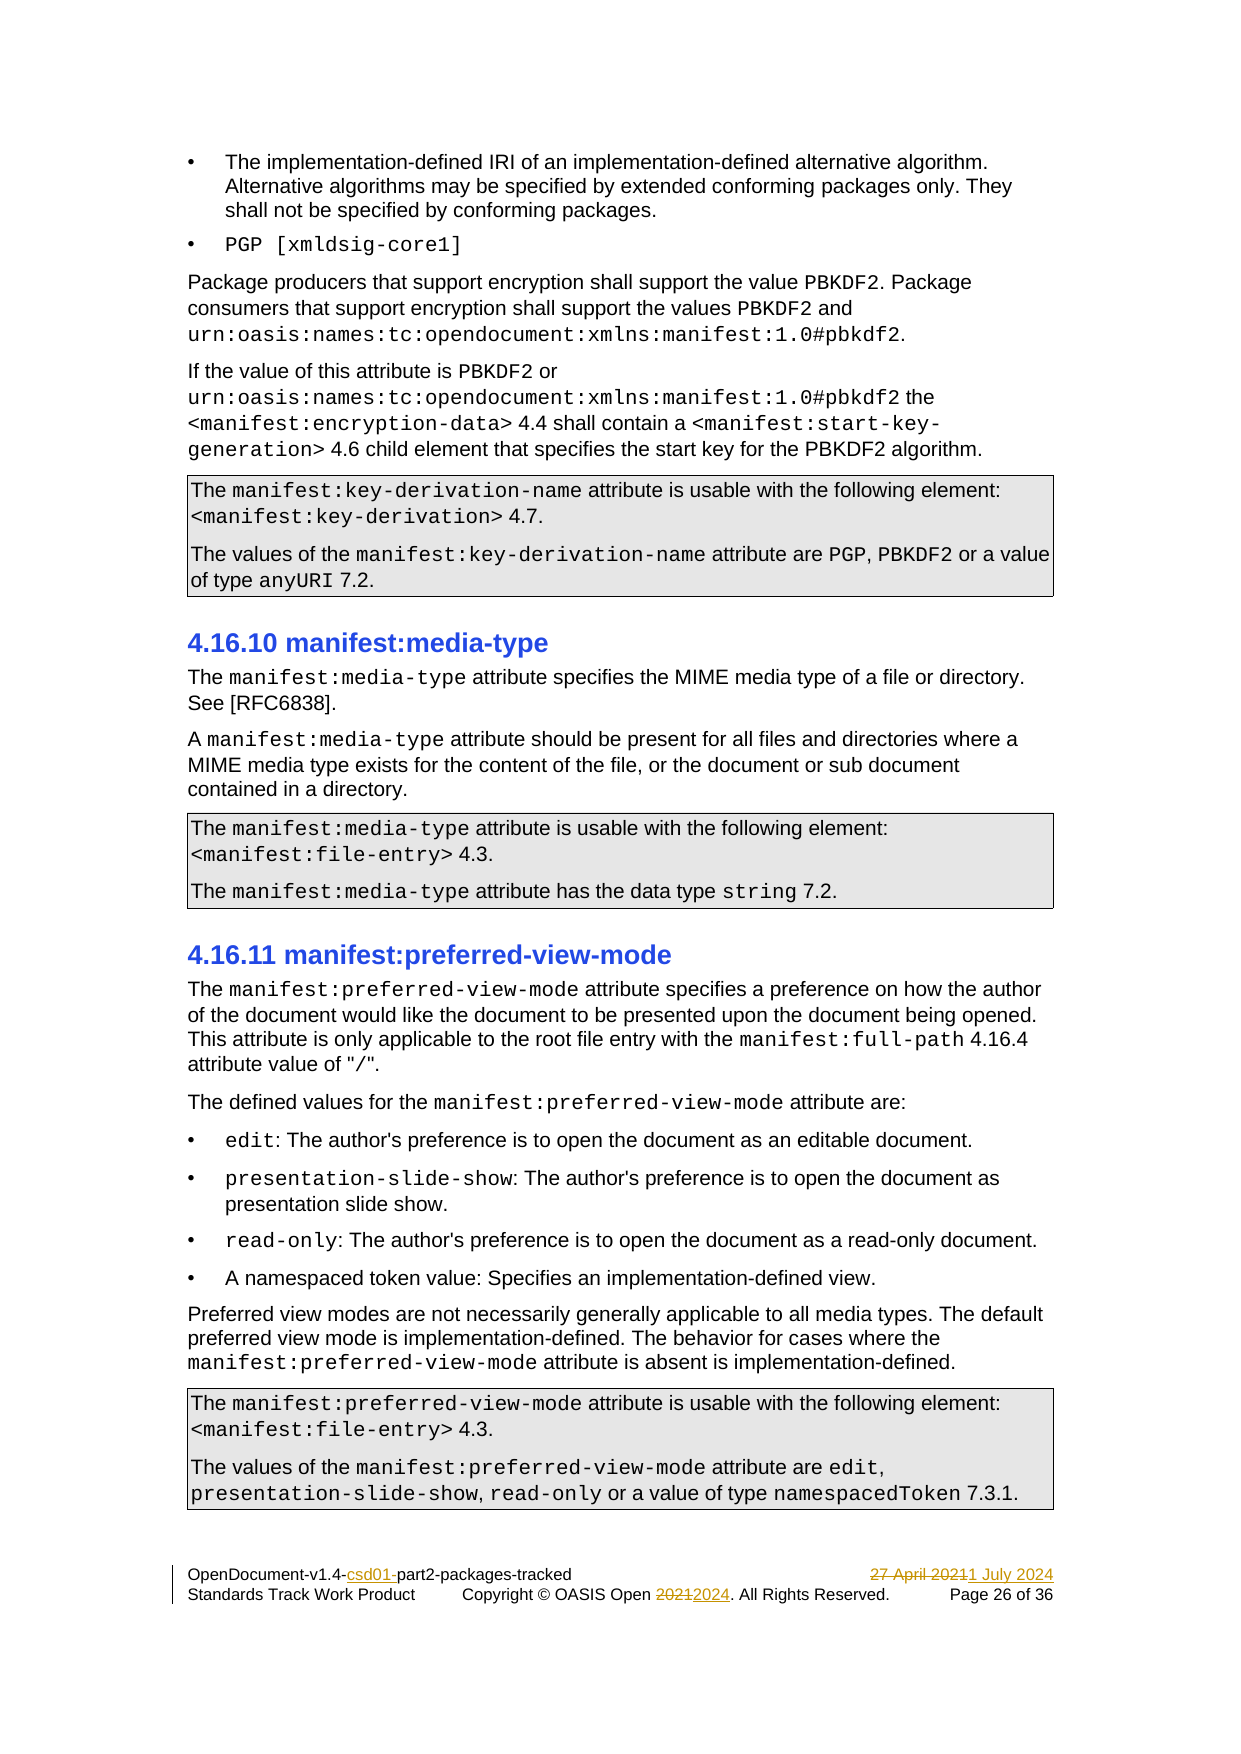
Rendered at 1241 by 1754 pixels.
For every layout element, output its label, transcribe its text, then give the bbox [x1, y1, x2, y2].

list The implementation-defined IRI of an implementation-defined alternative algorithm. Alternative algorithms may be specified by extended conforming packages only. They shall not be specified by conforming packages. [187, 150, 1053, 222]
text The manifest:preferred-view-mode attribute specifies a preference on how the author of the document would like the document to be presented upon the document being opened. This attribute is only applicable to the root file entry with the manifest:full-path 4.16.4 attribute value of "/". [187, 977, 1053, 1078]
list The manifest:media-type attribute has the data type string 7.2. [188, 876, 1053, 908]
text Package producers that support encryption shall support the value PBKDF2. Package consumers that support encryption shall support the values PBKDF2 and urn:oasis:names:tc:opendocument:xmlns:manifest:1.0#pbkdf2. [187, 270, 1053, 347]
list presentation-slide-show: The author's preference is to open the document as presentation slide show. [187, 1166, 1053, 1216]
list The values of the manifest:preferred-view-mode attribute are edit, presentation-slide-show, read-only or a value of type namespacedToken 7.3.1. [188, 1452, 1053, 1509]
text A manifest:media-type attribute should be present for all files and directories where a MIME media type exists for the content of the file, or the document or sub document contained in a directory. [187, 727, 1053, 800]
list edit: The author's preference is to open the document as an editable document. [187, 1128, 1053, 1154]
text The defined values for the manifest:preferred-view-mode attribute are: [187, 1090, 1053, 1116]
list The manifest:key-derivation-name attribute is usable with the following element: <manifest:key-derivation> 4.7. [188, 476, 1053, 529]
list read-only: The author's preference is to open the document as a read-only document. [187, 1228, 1053, 1254]
list The manifest:media-type attribute is usable with the following element: <manifest:file-entry> 4.3. [188, 814, 1053, 867]
list The values of the manifest:key-derivation-name attribute are PGP, PBKDF2 or a value of type anyURI 7.2. [188, 538, 1053, 596]
text The manifest:media-type attribute specifies the MIME media type of a file or directory. See [RFC6838]. [187, 665, 1053, 714]
text If the value of this attribute is PBKDF2 or urn:oasis:names:tc:opendocument:xmlns:manifest:1.0#pbkdf2 the <manifest:encryption-data> 4.4 shall contain a <manifest:start-key-generation> 4.6 child element that specifies the start key for the PBKDF2 algorithm. [187, 359, 1053, 463]
list A namespaced token value: Specifies an implementation-defined view. [187, 1266, 1053, 1290]
text Preferred view modes are not necessarily generally applicable to all media types. The default preferred view mode is implementation-defined. The behavior for cases where the manifest:preferred-view-mode attribute is absent is implementation-defined. [187, 1302, 1053, 1376]
subtitle manifest:preferred-view-mode [187, 939, 1053, 971]
subtitle manifest:media-type [187, 627, 1053, 659]
list The manifest:preferred-view-mode attribute is usable with the following element: <manifest:file-entry> 4.3. [188, 1389, 1053, 1443]
list PGP [xmldsig-core1] [187, 234, 1053, 258]
